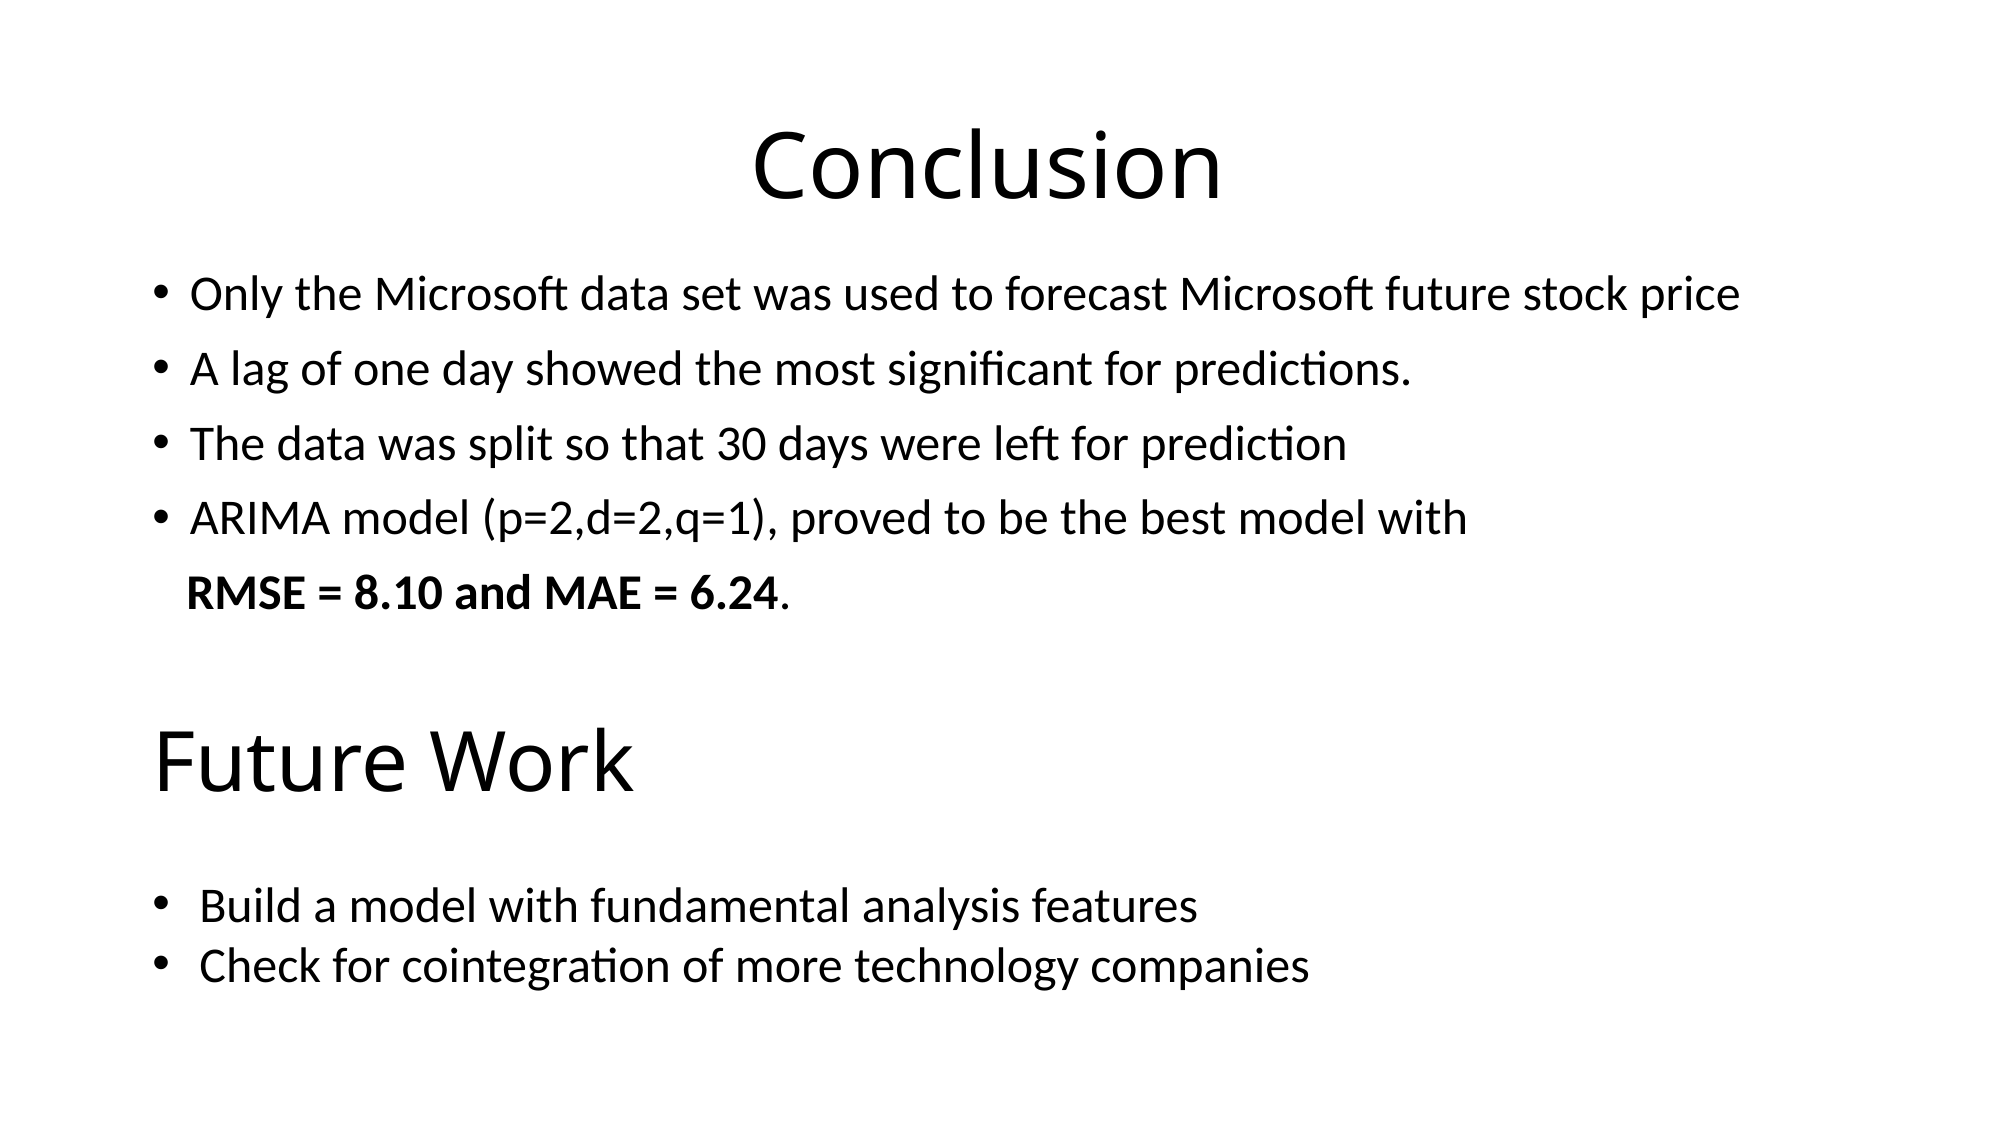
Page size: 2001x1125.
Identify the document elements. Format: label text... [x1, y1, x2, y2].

text_box Build a model with fundamental analysis features Check for cointegration of more technology companies [137, 865, 1806, 1002]
list Only the Microsoft data set was used to forecast Microsoft future stock price A lag of one day showed the most significant for predictions. The data was split so that 30 days were left for prediction ARIMA model (p=2,d=2,q=1), proved to be the best model with RMSE = 8.10 and MAE = 6.24. [137, 259, 1863, 708]
title Conclusion [137, 59, 1863, 259]
text_box Future Work [137, 708, 1863, 821]
